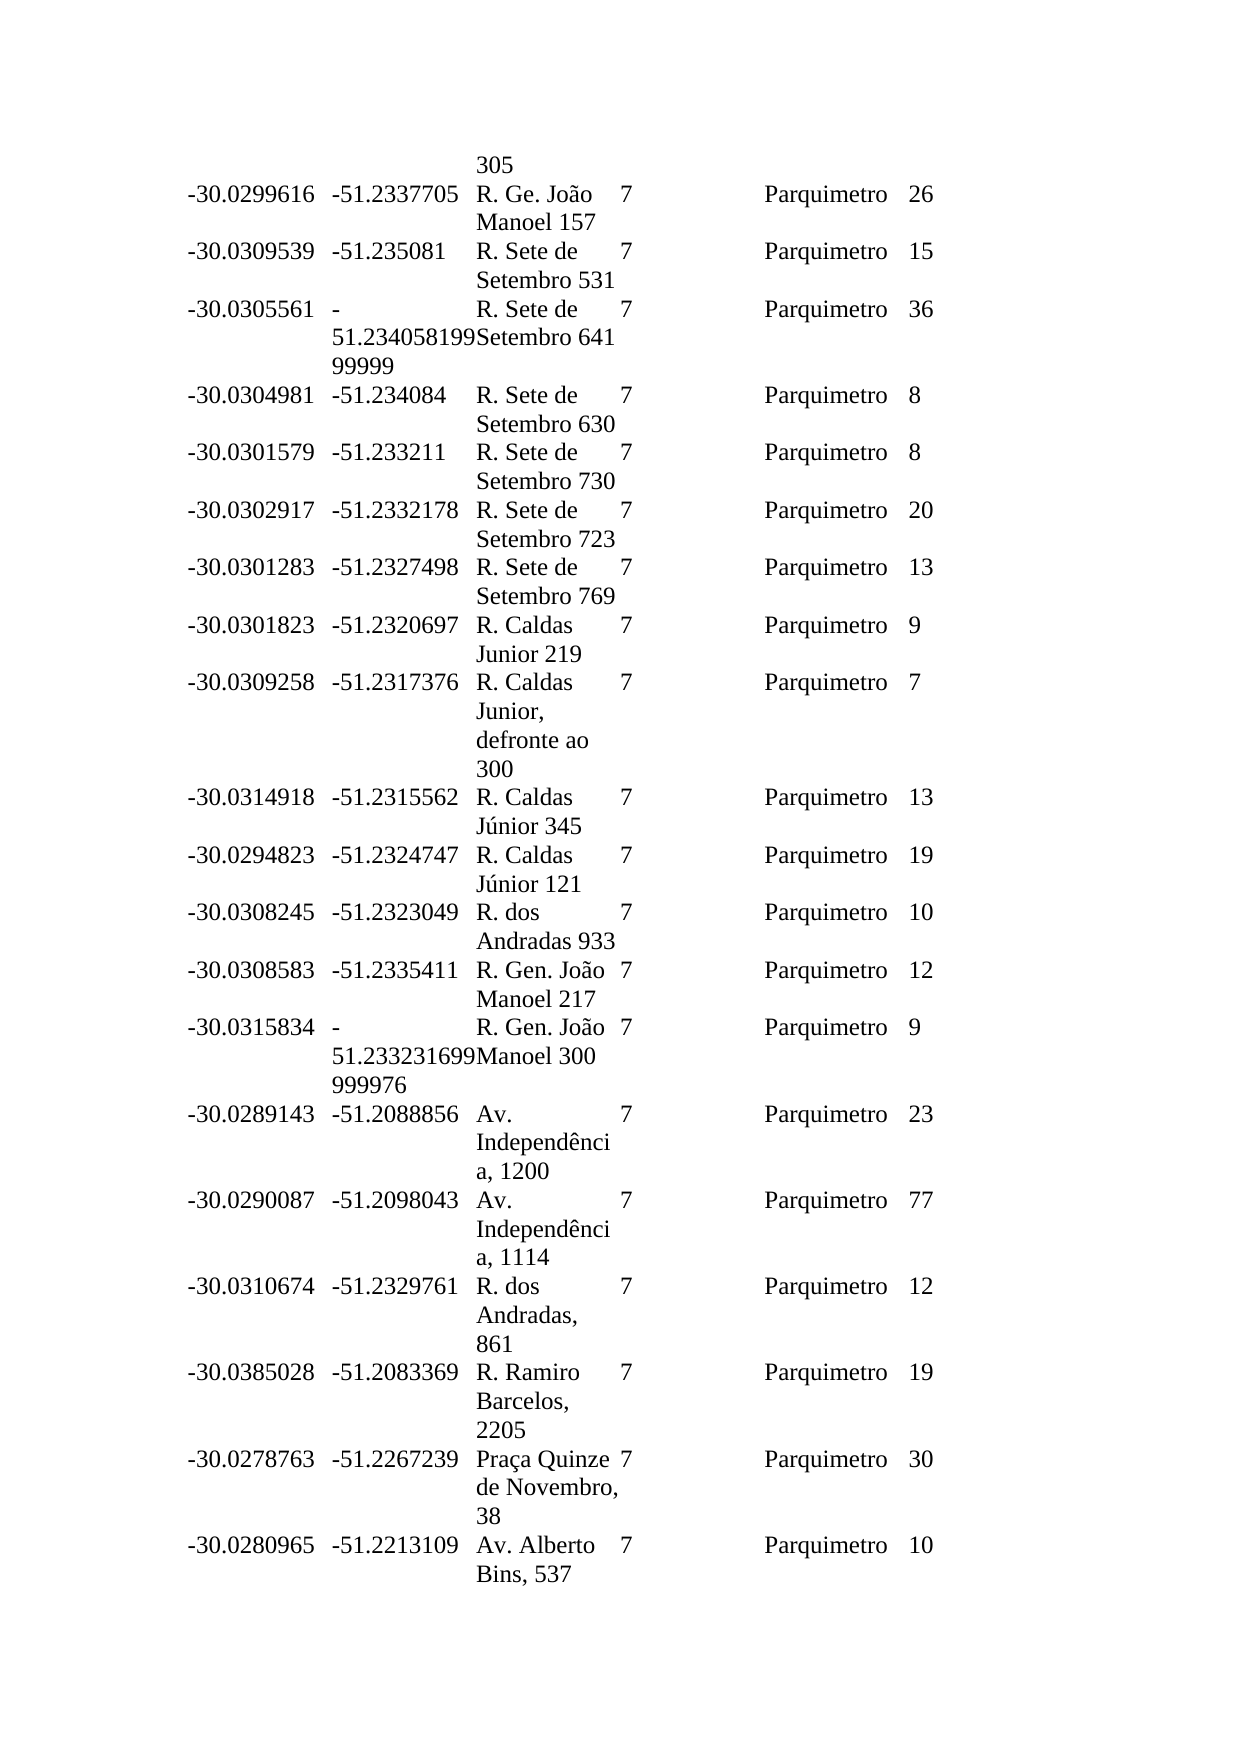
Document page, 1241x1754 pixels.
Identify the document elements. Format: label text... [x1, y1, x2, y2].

table_cell -30.0385028 [188, 1358, 332, 1444]
table_cell 305 [476, 150, 620, 179]
table_cell Parquimetro [764, 1185, 908, 1271]
table_cell -51.2317376 [332, 668, 476, 782]
table_cell R. Ramiro Barcelos, 2205 [476, 1358, 620, 1444]
table_cell -51.2320697 [332, 610, 476, 667]
table_cell 36 [908, 294, 1053, 380]
table_cell 20 [908, 495, 1053, 552]
table_cell -30.0308583 [188, 955, 332, 1012]
table_cell 7 [620, 553, 764, 610]
table_cell -30.0305561 [188, 294, 332, 380]
table_cell 19 [908, 1358, 1053, 1444]
table_cell Praça Quinze de Novembro, 38 [476, 1444, 620, 1530]
table_cell 7 [620, 1185, 764, 1271]
table_cell -51.2267239 [332, 1444, 476, 1530]
table_cell [188, 150, 332, 179]
table_cell 7 [620, 438, 764, 495]
table_cell -51.2335411 [332, 955, 476, 1012]
table_cell 7 [620, 236, 764, 294]
table_cell -51.235081 [332, 236, 476, 294]
table_cell R. dos Andradas, 861 [476, 1271, 620, 1357]
table_cell 7 [620, 380, 764, 437]
table_cell 7 [620, 783, 764, 840]
table_cell Parquimetro [764, 668, 908, 782]
table_cell 7 [620, 1444, 764, 1530]
table_cell -30.0301579 [188, 438, 332, 495]
table_cell Parquimetro [764, 495, 908, 552]
table_cell -30.0301283 [188, 553, 332, 610]
table_cell -51.2213109 [332, 1530, 476, 1587]
table_cell Parquimetro [764, 1358, 908, 1444]
table_cell -30.0308245 [188, 898, 332, 955]
table_cell -51.2083369 [332, 1358, 476, 1444]
table_cell -51.2329761 [332, 1271, 476, 1357]
table_cell [908, 150, 1053, 179]
table_cell R. Sete de Setembro 730 [476, 438, 620, 495]
table_cell Parquimetro [764, 898, 908, 955]
table_cell Parquimetro [764, 840, 908, 897]
table_cell -30.0309258 [188, 668, 332, 782]
table_cell R. Caldas Júnior 121 [476, 840, 620, 897]
table_cell 7 [908, 668, 1053, 782]
table_cell Parquimetro [764, 236, 908, 294]
table_cell Av. Independência, 1114 [476, 1185, 620, 1271]
table_cell -51.2315562 [332, 783, 476, 840]
table_cell 7 [620, 610, 764, 667]
table_cell 7 [620, 898, 764, 955]
table_cell 8 [908, 380, 1053, 437]
table_cell 7 [620, 955, 764, 1012]
table_cell -51.2098043 [332, 1185, 476, 1271]
table_cell -51.23405819999999 [332, 294, 476, 380]
table_cell -30.0310674 [188, 1271, 332, 1357]
table_cell Av. Independência, 1200 [476, 1099, 620, 1185]
table_cell 19 [908, 840, 1053, 897]
table_cell Parquimetro [764, 955, 908, 1012]
table_cell R. Gen. João Manoel 217 [476, 955, 620, 1012]
table_cell -51.2323049 [332, 898, 476, 955]
table_cell -30.0301823 [188, 610, 332, 667]
table_cell Parquimetro [764, 1099, 908, 1185]
table_cell -30.0278763 [188, 1444, 332, 1530]
table_cell -30.0309539 [188, 236, 332, 294]
table_cell Parquimetro [764, 1271, 908, 1357]
table_cell 7 [620, 1013, 764, 1099]
table_cell [764, 150, 908, 179]
table_cell -30.0290087 [188, 1185, 332, 1271]
table_cell -30.0304981 [188, 380, 332, 437]
table_cell Parquimetro [764, 1013, 908, 1099]
table_cell 7 [620, 294, 764, 380]
table_cell Parquimetro [764, 610, 908, 667]
table_cell 77 [908, 1185, 1053, 1271]
table_cell [332, 150, 476, 179]
table_cell 12 [908, 955, 1053, 1012]
table_cell R. Gen. João Manoel 300 [476, 1013, 620, 1099]
table_cell 13 [908, 553, 1053, 610]
table_cell R. Caldas Júnior 345 [476, 783, 620, 840]
table_cell 7 [620, 1530, 764, 1587]
table_cell -30.0302917 [188, 495, 332, 552]
table_cell -51.2332178 [332, 495, 476, 552]
table_cell Parquimetro [764, 553, 908, 610]
table_cell -30.0294823 [188, 840, 332, 897]
table_cell -30.0315834 [188, 1013, 332, 1099]
table_cell R. Sete de Setembro 531 [476, 236, 620, 294]
table_cell 15 [908, 236, 1053, 294]
table_cell 8 [908, 438, 1053, 495]
table_cell R. Sete de Setembro 769 [476, 553, 620, 610]
table_cell 30 [908, 1444, 1053, 1530]
table_cell Parquimetro [764, 294, 908, 380]
table_cell 7 [620, 1271, 764, 1357]
table_cell -30.0299616 [188, 179, 332, 236]
table_cell -51.233211 [332, 438, 476, 495]
table_cell -51.2337705 [332, 179, 476, 236]
table_cell Parquimetro [764, 1444, 908, 1530]
table_cell 9 [908, 1013, 1053, 1099]
table_cell 7 [620, 179, 764, 236]
table_cell R. Caldas Junior, defronte ao 300 [476, 668, 620, 782]
table_cell -51.2088856 [332, 1099, 476, 1185]
table_cell R. Sete de Setembro 641 [476, 294, 620, 380]
table_cell [620, 150, 764, 179]
table_cell 7 [620, 1099, 764, 1185]
table_cell -51.233231699999976 [332, 1013, 476, 1099]
table_cell 7 [620, 668, 764, 782]
table_cell 12 [908, 1271, 1053, 1357]
table_cell 7 [620, 840, 764, 897]
table_cell R. Ge. João Manoel 157 [476, 179, 620, 236]
table_cell 9 [908, 610, 1053, 667]
table_cell 13 [908, 783, 1053, 840]
table_cell -51.2324747 [332, 840, 476, 897]
table_cell -30.0314918 [188, 783, 332, 840]
table_cell 10 [908, 898, 1053, 955]
table_cell -51.2327498 [332, 553, 476, 610]
table_cell 26 [908, 179, 1053, 236]
table_cell Parquimetro [764, 179, 908, 236]
table_cell Parquimetro [764, 380, 908, 437]
table_cell R. Sete de Setembro 723 [476, 495, 620, 552]
table_cell R. dos Andradas 933 [476, 898, 620, 955]
table_cell R. Caldas Junior 219 [476, 610, 620, 667]
table_cell Av. Alberto Bins, 537 [476, 1530, 620, 1587]
table_cell -51.234084 [332, 380, 476, 437]
table_cell 7 [620, 495, 764, 552]
table_cell 23 [908, 1099, 1053, 1185]
table_cell 7 [620, 1358, 764, 1444]
table_cell 10 [908, 1530, 1053, 1587]
table_cell Parquimetro [764, 1530, 908, 1587]
table_cell Parquimetro [764, 783, 908, 840]
table_cell -30.0289143 [188, 1099, 332, 1185]
table_cell R. Sete de Setembro 630 [476, 380, 620, 437]
table_cell -30.0280965 [188, 1530, 332, 1587]
table_cell Parquimetro [764, 438, 908, 495]
